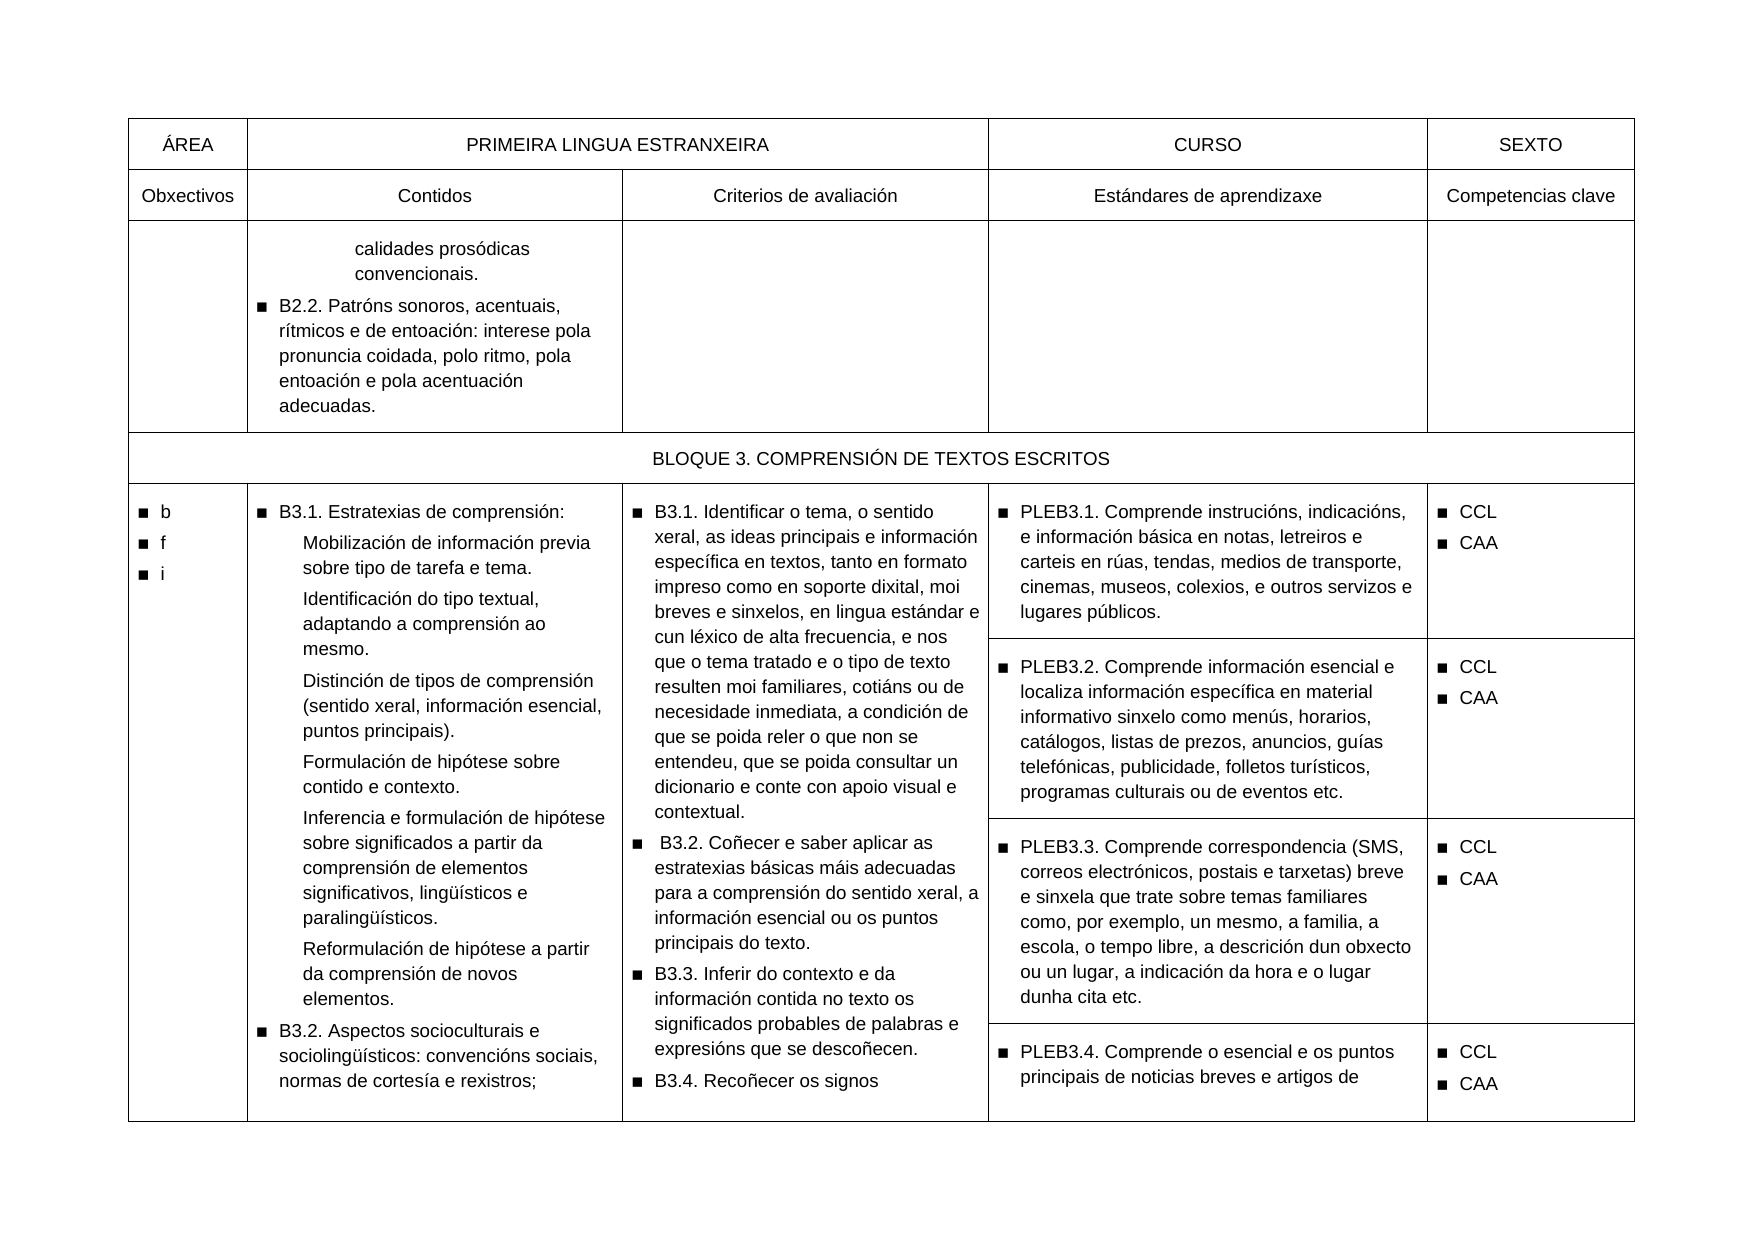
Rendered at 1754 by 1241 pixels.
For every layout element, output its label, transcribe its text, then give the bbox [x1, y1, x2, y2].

table_cell B3.1. Identificar o tema, o sentido xeral, as ideas principais e información específica en textos, tanto en formato impreso como en soporte dixital, moi breves e sinxelos, en lingua estándar e cun léxico de alta frecuencia, e nos que o tema tratado e o tipo de texto resulten moi familiares, cotiáns ou de necesidade inmediata, a condición de que se poida reler o que non se entendeu, que se poida consultar un dicionario e conte con apoio visual e contextual. B3.2. Coñecer e saber aplicar as estratexias básicas máis adecuadas para a comprensión do sentido xeral, a información esencial ou os puntos principais do texto. B3.3. Inferir do contexto e da información contida no texto os significados probables de palabras e expresións que se descoñecen. B3.4. Recoñecer os signos [623, 484, 988, 1121]
table_cell [989, 221, 1427, 432]
table_cell [1428, 221, 1634, 432]
table_cell [623, 221, 988, 432]
table_cell calidades prosódicas convencionais. B2.2. Patróns sonoros, acentuais, rítmicos e de entoación: interese pola pronuncia coidada, polo ritmo, pola entoación e pola acentuación adecuadas. [248, 221, 622, 432]
table_header ÁREA [129, 119, 247, 169]
table_header CURSO [989, 119, 1427, 169]
table_cell PLEB3.2. Comprende información esencial e localiza información específica en material informativo sinxelo como menús, horarios, catálogos, listas de prezos, anuncios, guías telefónicas, publicidade, folletos turísticos, programas culturais ou de eventos etc. [989, 639, 1427, 818]
table_cell PLEB3.4. Comprende o esencial e os puntos principais de noticias breves e artigos de [989, 1024, 1427, 1121]
table_cell PLEB3.3. Comprende correspondencia (SMS, correos electrónicos, postais e tarxetas) breve e sinxela que trate sobre temas familiares como, por exemplo, un mesmo, a familia, a escola, o tempo libre, a descrición dun obxecto ou un lugar, a indicación da hora e o lugar dunha cita etc. [989, 819, 1427, 1023]
table_cell Estándares de aprendizaxe [989, 170, 1427, 220]
table_cell [129, 221, 247, 432]
table_cell PLEB3.1. Comprende instrucións, indicacións, e información básica en notas, letreiros e carteis en rúas, tendas, medios de transporte, cinemas, museos, colexios, e outros servizos e lugares públicos. [989, 484, 1427, 638]
table_cell Contidos [248, 170, 622, 220]
table_cell Criterios de avaliación [623, 170, 988, 220]
table_cell b f i [129, 484, 247, 1121]
table_cell CCL CAA [1428, 1024, 1634, 1121]
table_cell CCL CAA [1428, 484, 1634, 638]
table_header SEXTO [1428, 119, 1634, 169]
table_cell CCL CAA [1428, 819, 1634, 1023]
table_cell CCL CAA [1428, 639, 1634, 818]
table_cell BLOQUE 3. COMPRENSIÓN DE TEXTOS ESCRITOS [129, 433, 1634, 483]
table_cell Competencias clave [1428, 170, 1634, 220]
table_cell Obxectivos [129, 170, 247, 220]
table_cell B3.1. Estratexias de comprensión: Mobilización de información previa sobre tipo de tarefa e tema. Identificación do tipo textual, adaptando a comprensión ao mesmo. Distinción de tipos de comprensión (sentido xeral, información esencial, puntos principais). Formulación de hipótese sobre contido e contexto. Inferencia e formulación de hipótese sobre significados a partir da comprensión de elementos significativos, lingüísticos e paralingüísticos. Reformulación de hipótese a partir da comprensión de novos elementos. B3.2. Aspectos socioculturais e sociolingüísticos: convencións sociais, normas de cortesía e rexistros; [248, 484, 622, 1121]
table_header PRIMEIRA LINGUA ESTRANXEIRA [248, 119, 988, 169]
